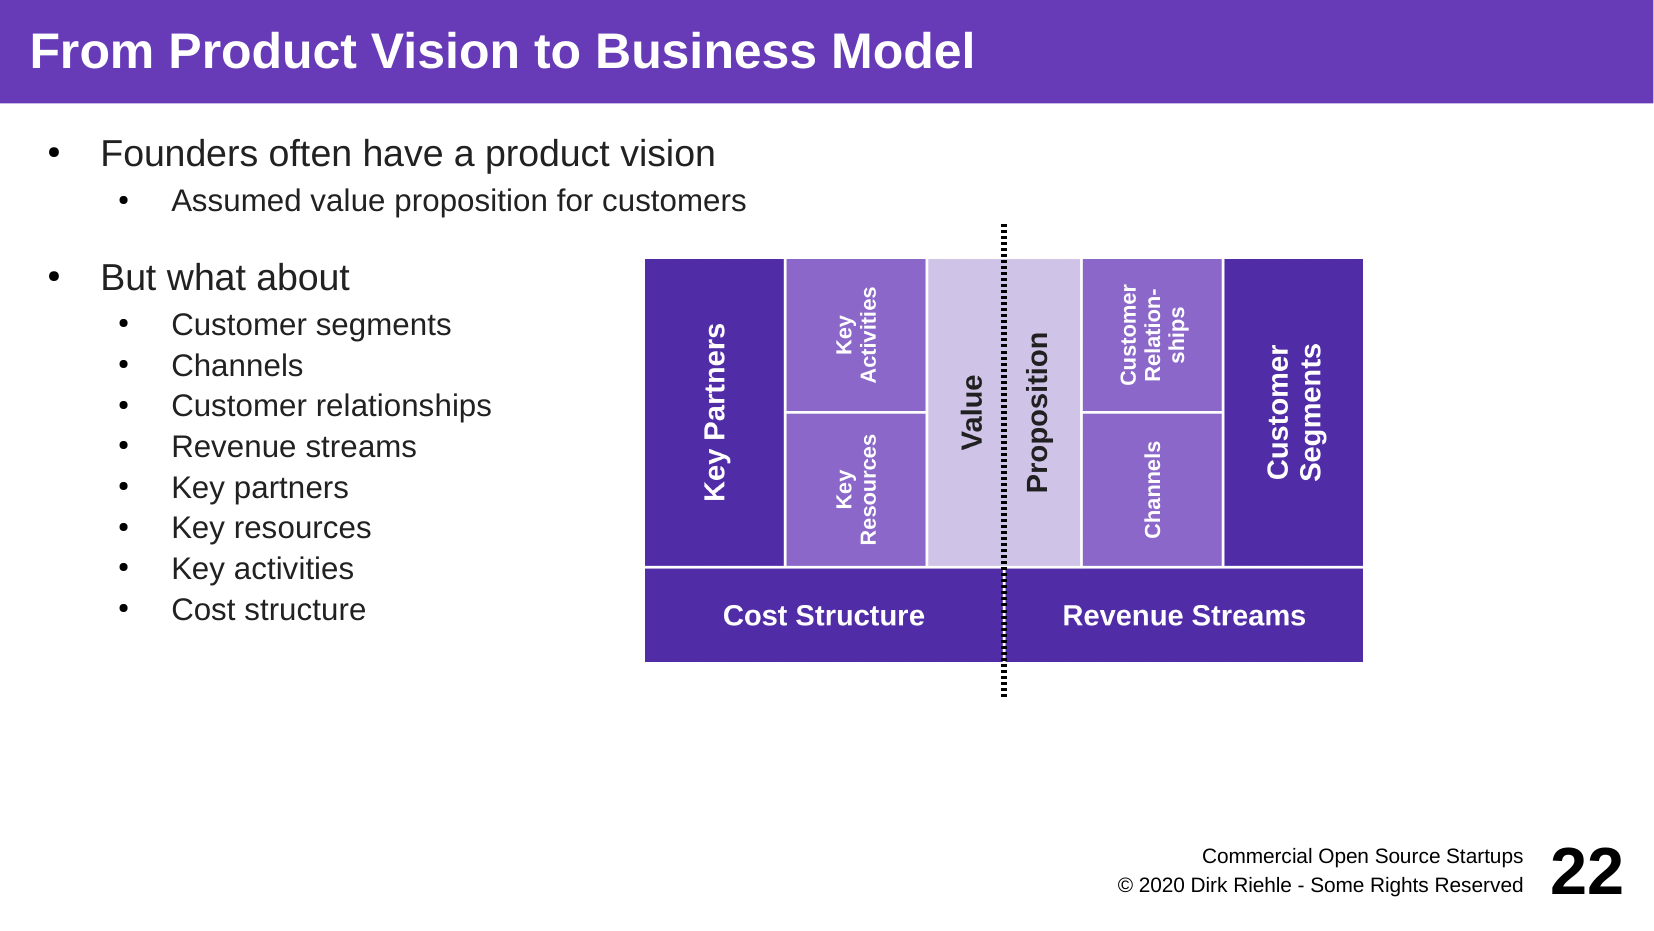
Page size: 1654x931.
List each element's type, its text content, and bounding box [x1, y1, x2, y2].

list Founders often have a product vision Assumed value proposition for customers But what about Customer segments Channels Customer relationships Revenue streams Key partners Key resources Key activities Cost structure [29, 132, 1625, 813]
title From Product Vision to Business Model [0, 0, 1654, 104]
picture [645, 259, 1363, 662]
